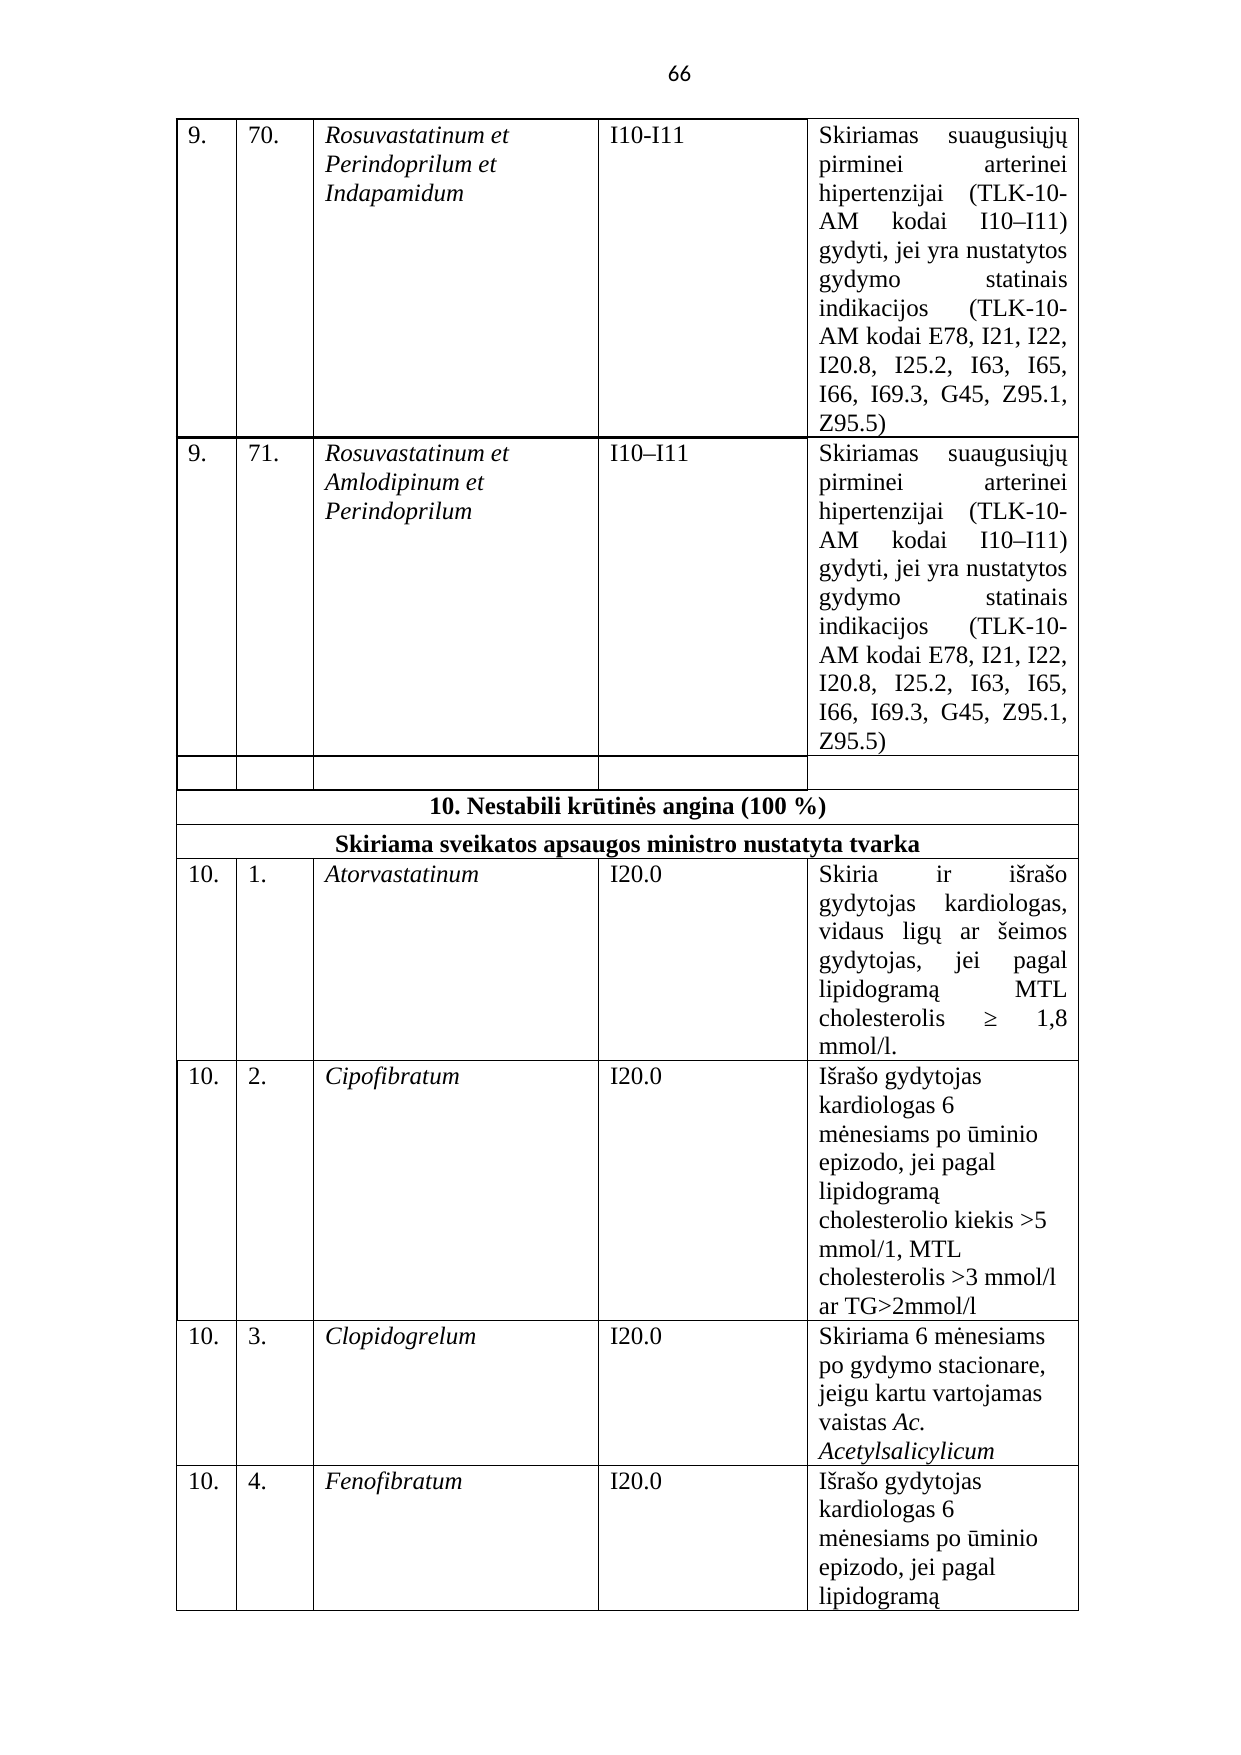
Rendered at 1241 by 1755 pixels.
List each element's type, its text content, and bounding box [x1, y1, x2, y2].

table_cell [1084, 858, 1088, 1060]
table_cell Rosuvastatinum et Amlodipinum et Perindoprilum [314, 439, 598, 755]
table_cell 4. [237, 1466, 313, 1609]
table_cell [1088, 858, 1093, 1060]
table_cell [1103, 436, 1109, 755]
table_cell Išrašo gydytojas kardiologas 6 mėnesiams po ūminio epizodo, jei pagal lipidogramą [808, 1466, 1078, 1609]
table_cell [1103, 118, 1109, 436]
table_cell [1079, 789, 1083, 823]
table_cell Skiriama 6 mėnesiams po gydymo stacionare, jeigu kartu vartojamas vaistas Ac. Acetylsalicylicum [808, 1321, 1078, 1465]
table_cell I10–I11 [599, 439, 807, 755]
table_cell [1099, 1320, 1103, 1465]
table_cell [1093, 755, 1099, 789]
table_cell [1084, 1320, 1088, 1465]
table_cell Clopidogrelum [314, 1321, 598, 1465]
table_cell [314, 757, 598, 789]
table_cell [1093, 436, 1099, 755]
table_cell [1099, 789, 1103, 823]
table_cell [1088, 1060, 1093, 1320]
table_cell [178, 757, 236, 789]
table_cell I20.0 [599, 1321, 807, 1465]
table_cell I20.0 [599, 859, 807, 1060]
table_cell [1103, 1465, 1109, 1609]
table_cell [1079, 1060, 1083, 1320]
table_cell [1084, 118, 1088, 436]
table_cell 10. Nestabili krūtinės angina (100 %) [177, 790, 1078, 823]
table_cell [1103, 755, 1109, 789]
table_cell 9. [178, 439, 236, 755]
table_cell 1. [237, 859, 313, 1060]
table_cell 10. [177, 1321, 236, 1465]
table_cell [1088, 1465, 1093, 1609]
table_cell [1084, 1465, 1088, 1609]
table_cell Atorvastatinum [314, 859, 598, 1060]
table_cell I20.0 [599, 1466, 807, 1609]
table_cell [1088, 1320, 1093, 1465]
table_cell 10. [178, 1061, 236, 1320]
table_cell [1079, 755, 1083, 789]
table_cell [237, 757, 313, 789]
table_cell [1103, 858, 1109, 1060]
table_cell [1079, 824, 1083, 858]
table_cell Rosuvastatinum et Perindoprilum et Indapamidum [314, 120, 598, 436]
table_cell [1088, 824, 1093, 858]
table_cell [1079, 436, 1083, 755]
table_cell [1093, 1060, 1099, 1320]
table_cell Skiriama sveikatos apsaugos ministro nustatyta tvarka [177, 825, 1078, 858]
table_cell [1109, 1320, 1123, 1465]
table_cell [1084, 436, 1088, 755]
table_cell [1109, 789, 1123, 823]
table_cell Skiriamas suaugusiųjų pirminei arterinei hipertenzijai (TLK-10-AM kodai I10–I11) gydyti, jei yra nustatytos gydymo statinais indikacijos (TLK-10-AM kodai E78, I21, I22, I20.8, I25.2, I63, I65, I66, I69.3, G45, Z95.1, Z95.5) [808, 119, 1078, 436]
table_cell Skiria ir išrašo gydytojas kardiologas, vidaus ligų ar šeimos gydytojas, jei pagal lipidogramą MTL cholesterolis ≥ 1,8 mmol/l. [808, 859, 1078, 1060]
table_cell [1099, 118, 1103, 436]
table_cell Išrašo gydytojas kardiologas 6 mėnesiams po ūminio epizodo, jei pagal lipidogramą cholesterolio kiekis >5 mmol/1, MTL cholesterolis >3 mmol/l ar TG>2mmol/l [808, 1061, 1078, 1320]
table_cell 9. [178, 120, 236, 436]
table_cell [1109, 1465, 1123, 1609]
table_cell [1088, 118, 1093, 436]
table_cell [1093, 118, 1099, 436]
table_cell 2. [237, 1061, 313, 1320]
table_cell [1093, 858, 1099, 1060]
table_cell [1093, 789, 1099, 823]
table_cell [1109, 118, 1123, 436]
table_cell [1099, 1465, 1103, 1609]
table_cell [1109, 824, 1123, 858]
table_cell Skiriamas suaugusiųjų pirminei arterinei hipertenzijai (TLK-10-AM kodai I10–I11) gydyti, jei yra nustatytos gydymo statinais indikacijos (TLK-10-AM kodai E78, I21, I22, I20.8, I25.2, I63, I65, I66, I69.3, G45, Z95.1, Z95.5) [808, 438, 1078, 755]
table_cell [1084, 789, 1088, 823]
table_cell [1109, 1060, 1123, 1320]
table_cell Cipofibratum [314, 1061, 598, 1320]
table_cell [1109, 436, 1123, 755]
table_cell [1103, 1320, 1109, 1465]
table_cell [1084, 824, 1088, 858]
table_cell [1079, 118, 1083, 436]
table_cell [1079, 1465, 1083, 1609]
table_cell 10. [177, 1466, 236, 1609]
table_cell [1103, 824, 1109, 858]
table_cell [1079, 858, 1083, 1060]
table_cell Fenofibratum [314, 1466, 598, 1609]
table_cell I20.0 [599, 1061, 807, 1320]
table_cell [1084, 1060, 1088, 1320]
table_cell [1099, 755, 1103, 789]
table_cell 10. [177, 859, 236, 1060]
table_cell [1088, 436, 1093, 755]
table_cell I10-I11 [599, 120, 807, 436]
table_cell [1088, 789, 1093, 823]
table_cell [1099, 1060, 1103, 1320]
table_cell [1088, 755, 1093, 789]
table_cell [1109, 858, 1123, 1060]
table_cell [1099, 824, 1103, 858]
table_cell [1099, 436, 1103, 755]
table_cell [1103, 1060, 1109, 1320]
table_cell 70. [237, 120, 313, 436]
table_cell [1093, 824, 1099, 858]
table_cell [599, 757, 807, 789]
table_cell [1079, 1320, 1083, 1465]
table_cell 71. [237, 439, 313, 755]
table_cell [1103, 789, 1109, 823]
table_cell [1099, 858, 1103, 1060]
table_cell [1084, 755, 1088, 789]
table_cell [1093, 1465, 1099, 1609]
table_cell [1109, 755, 1123, 789]
table_cell 3. [237, 1321, 313, 1465]
table_cell [808, 756, 1078, 789]
table_cell [1093, 1320, 1099, 1465]
